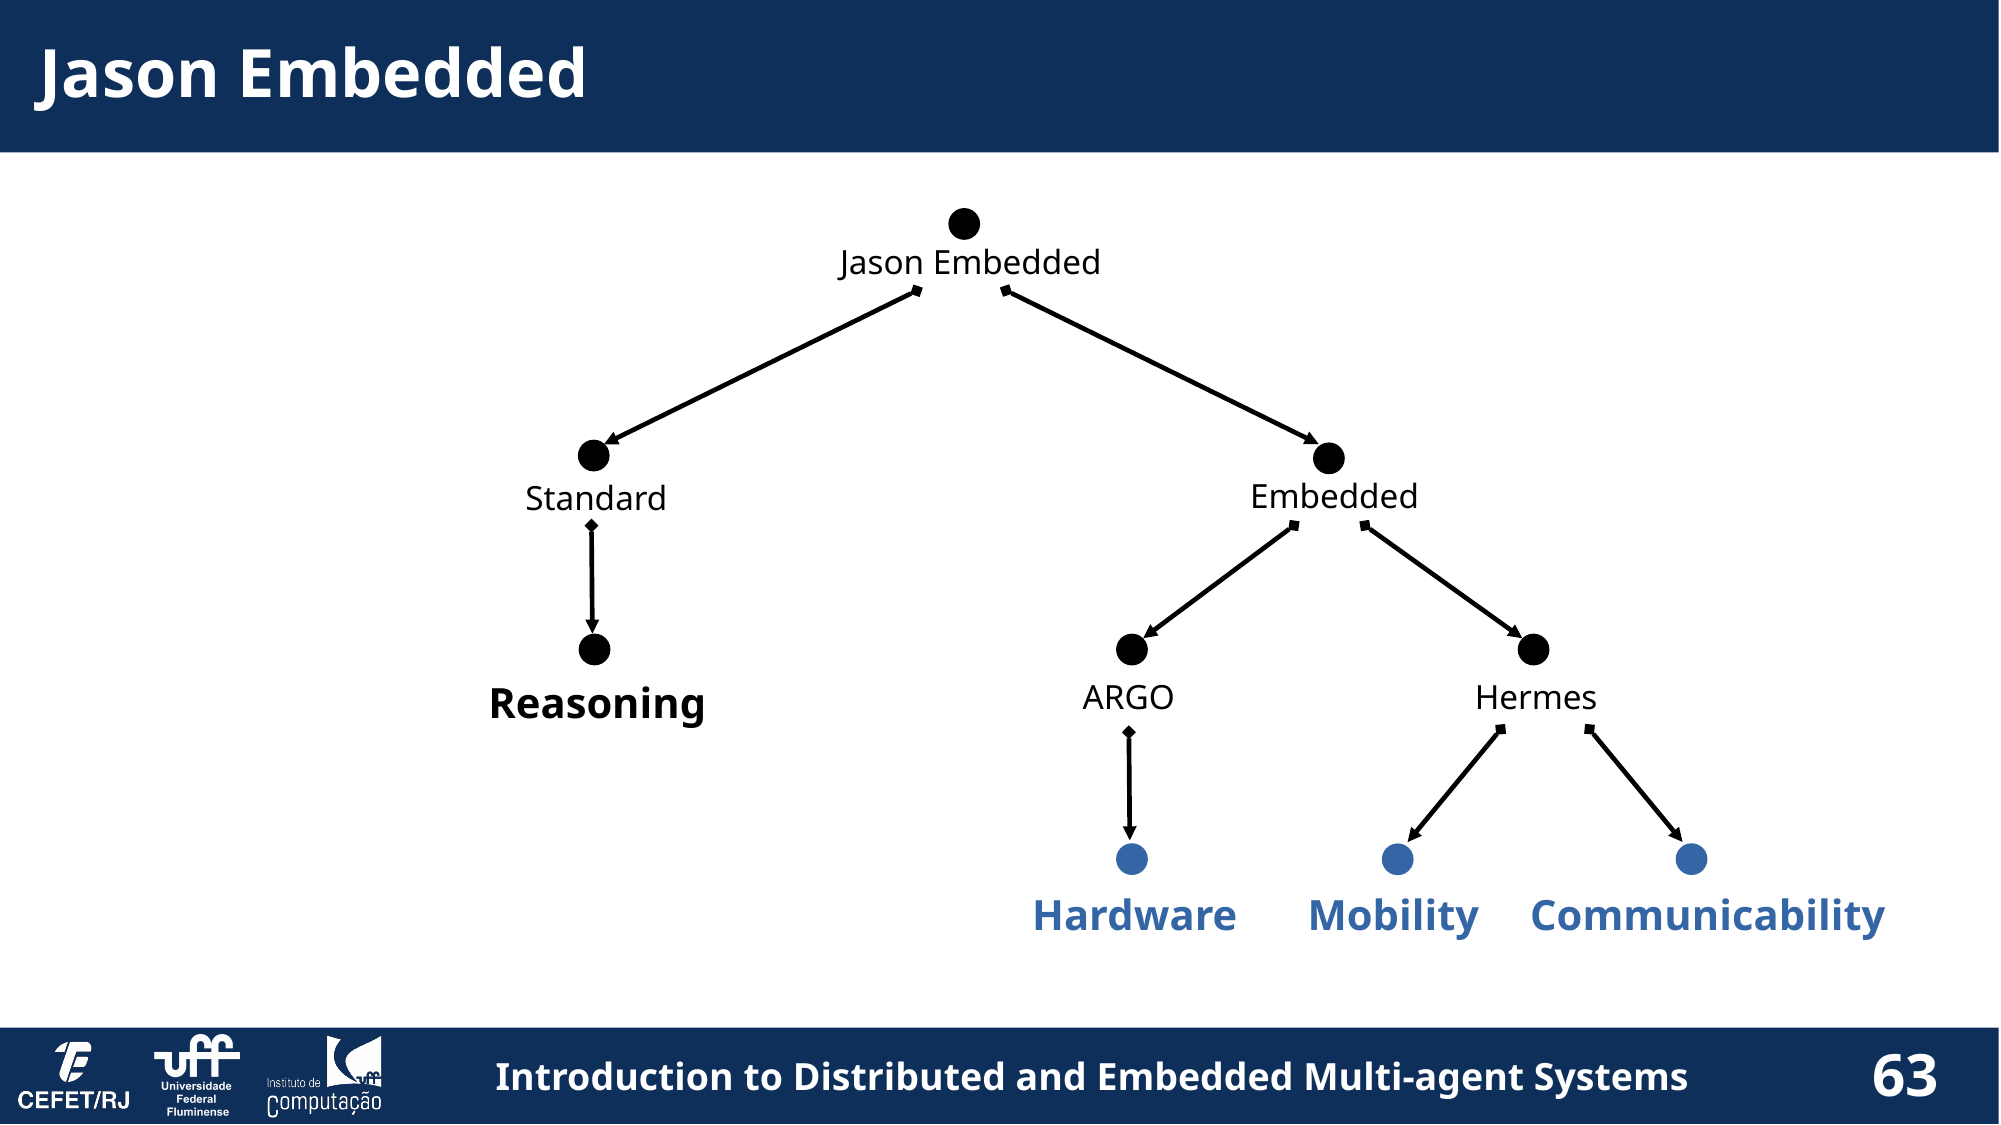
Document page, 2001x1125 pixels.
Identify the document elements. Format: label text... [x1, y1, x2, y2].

text_box Embedded [1228, 467, 1441, 523]
text_box [1116, 843, 1148, 876]
text_box Jason Embedded [825, 233, 1117, 289]
text_box ARGO [1067, 669, 1190, 724]
text_box Hermes [1459, 669, 1613, 724]
text_box [948, 208, 981, 233]
text_box [1116, 633, 1148, 666]
text_box [1381, 843, 1414, 876]
text_box Jason Embedded [25, 23, 1999, 119]
text_box Mobility [1293, 881, 1495, 947]
text_box [577, 439, 610, 469]
picture [153, 1033, 241, 1121]
text_box [578, 633, 611, 666]
text_box [1675, 843, 1708, 876]
text_box Reasoning [473, 669, 722, 734]
picture [265, 1033, 383, 1118]
text_box [1517, 633, 1550, 666]
text_box Communicability [1515, 881, 1901, 947]
text_box Hardware [1017, 881, 1253, 947]
text_box [1313, 442, 1345, 475]
picture [18, 1021, 129, 1125]
text_box Standard [510, 469, 683, 525]
